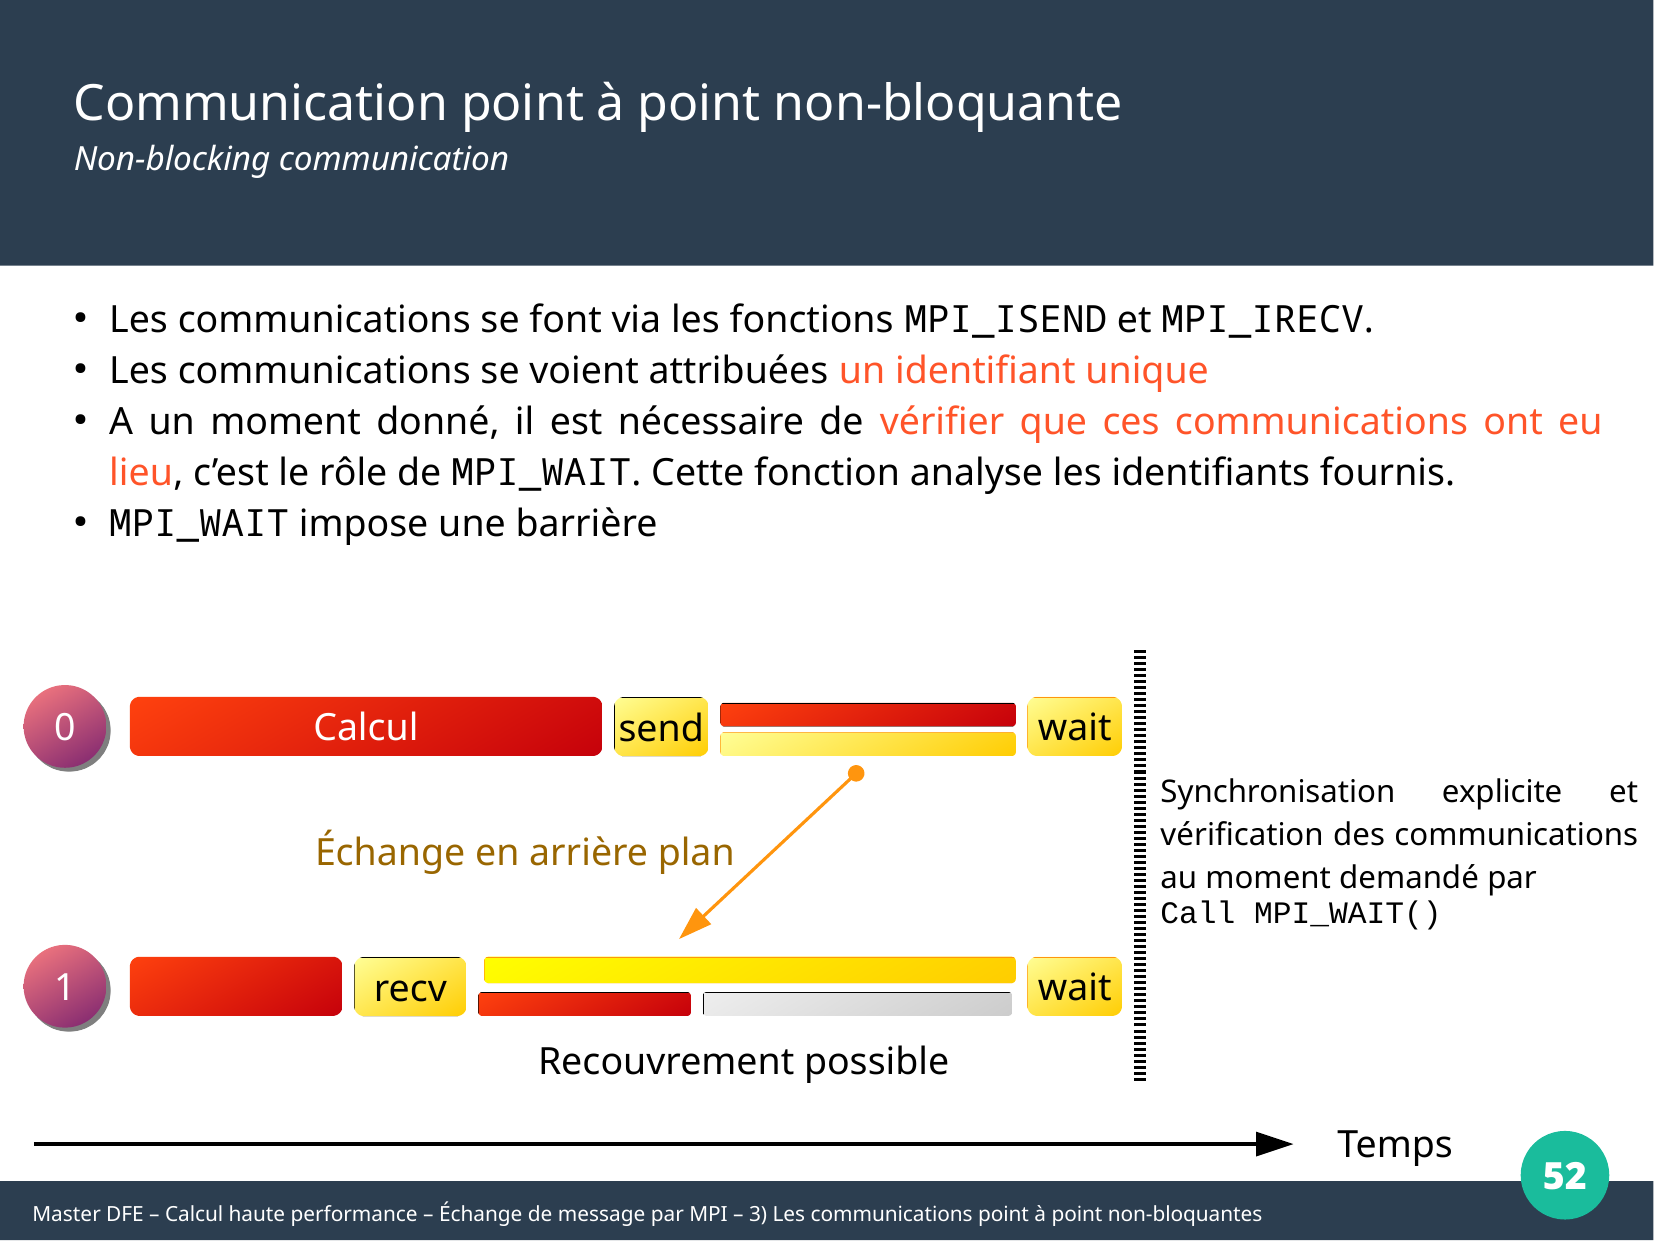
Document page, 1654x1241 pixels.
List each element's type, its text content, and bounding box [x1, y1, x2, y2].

text_box [478, 992, 691, 1016]
text_box Synchronisation explicite et vérification des communications au moment demandé par Call MPI_WAIT() [1145, 761, 1654, 982]
text_box send [614, 697, 709, 757]
text_box wait [1027, 956, 1122, 1016]
text_box 0 [23, 685, 107, 768]
text_box [720, 702, 1016, 727]
text_box wait [1027, 696, 1122, 756]
text_box [720, 732, 1016, 756]
text_box 1 [23, 944, 107, 1028]
text_box [129, 956, 343, 1016]
text_box Communication point à point non-bloquante Non-blocking communication [59, 59, 1619, 256]
text_box recv [354, 956, 467, 1017]
text_box [702, 992, 1013, 1016]
text_box Master DFE – Calcul haute performance – Échange de message par MPI – 3) Les communications point à point non-bloquantes [17, 1191, 1436, 1235]
text_box Recouvrement possible [507, 1027, 981, 1096]
text_box Calcul [129, 696, 603, 756]
text_box [484, 956, 1016, 984]
text_box Les communications se font via les fonctions MPI_ISEND et MPI_IRECV. Les communications se voient attribuées un identifiant unique A un moment donné, il est nécessaire de vérifier que ces communications ont eu lieu, c’est le rôle de MPI_WAIT. Cette fonction analyse les identifiants fournis. MPI_WAIT impose une barrière [59, 285, 1619, 647]
text_box Échange en arrière plan [277, 817, 751, 886]
text_box Temps [1322, 1110, 1489, 1176]
